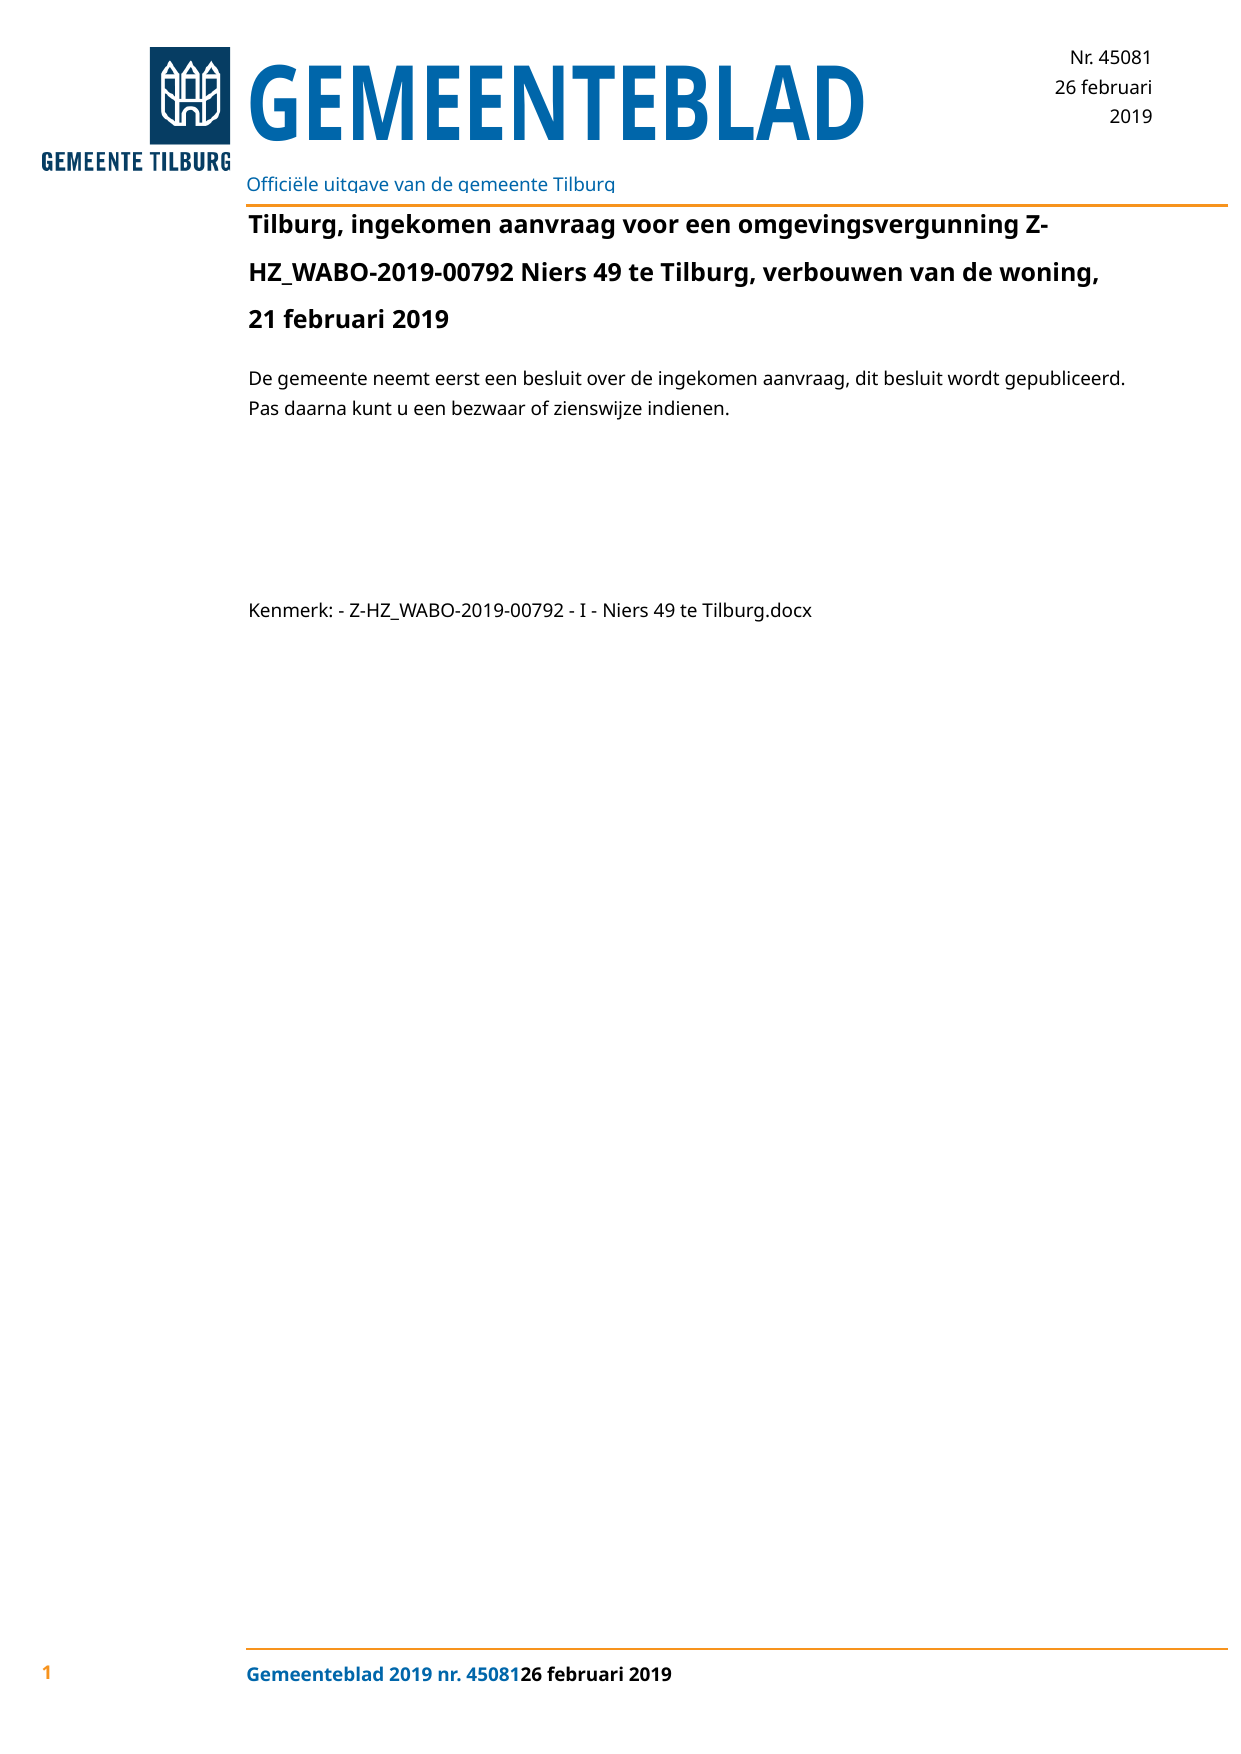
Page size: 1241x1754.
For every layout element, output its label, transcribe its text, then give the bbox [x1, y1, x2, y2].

picture [41, 47, 231, 172]
text Tilburg, ingekomen aanvraag voor een omgevingsvergunning Z-HZ_WABO-2019-00792 Niers 49 te Tilburg, verbouwen van de woning, 21 februari 2019 [248, 207, 1152, 336]
text Kenmerk: - Z-HZ_WABO-2019-00792 - I - Niers 49 te Tilburg.docx [248, 597, 1152, 622]
text De gemeente neemt eerst een besluit over de ingekomen aanvraag, dit besluit wordt gepubliceerd. Pas daarna kunt u een bezwaar of zienswijze indienen. [248, 366, 1152, 421]
